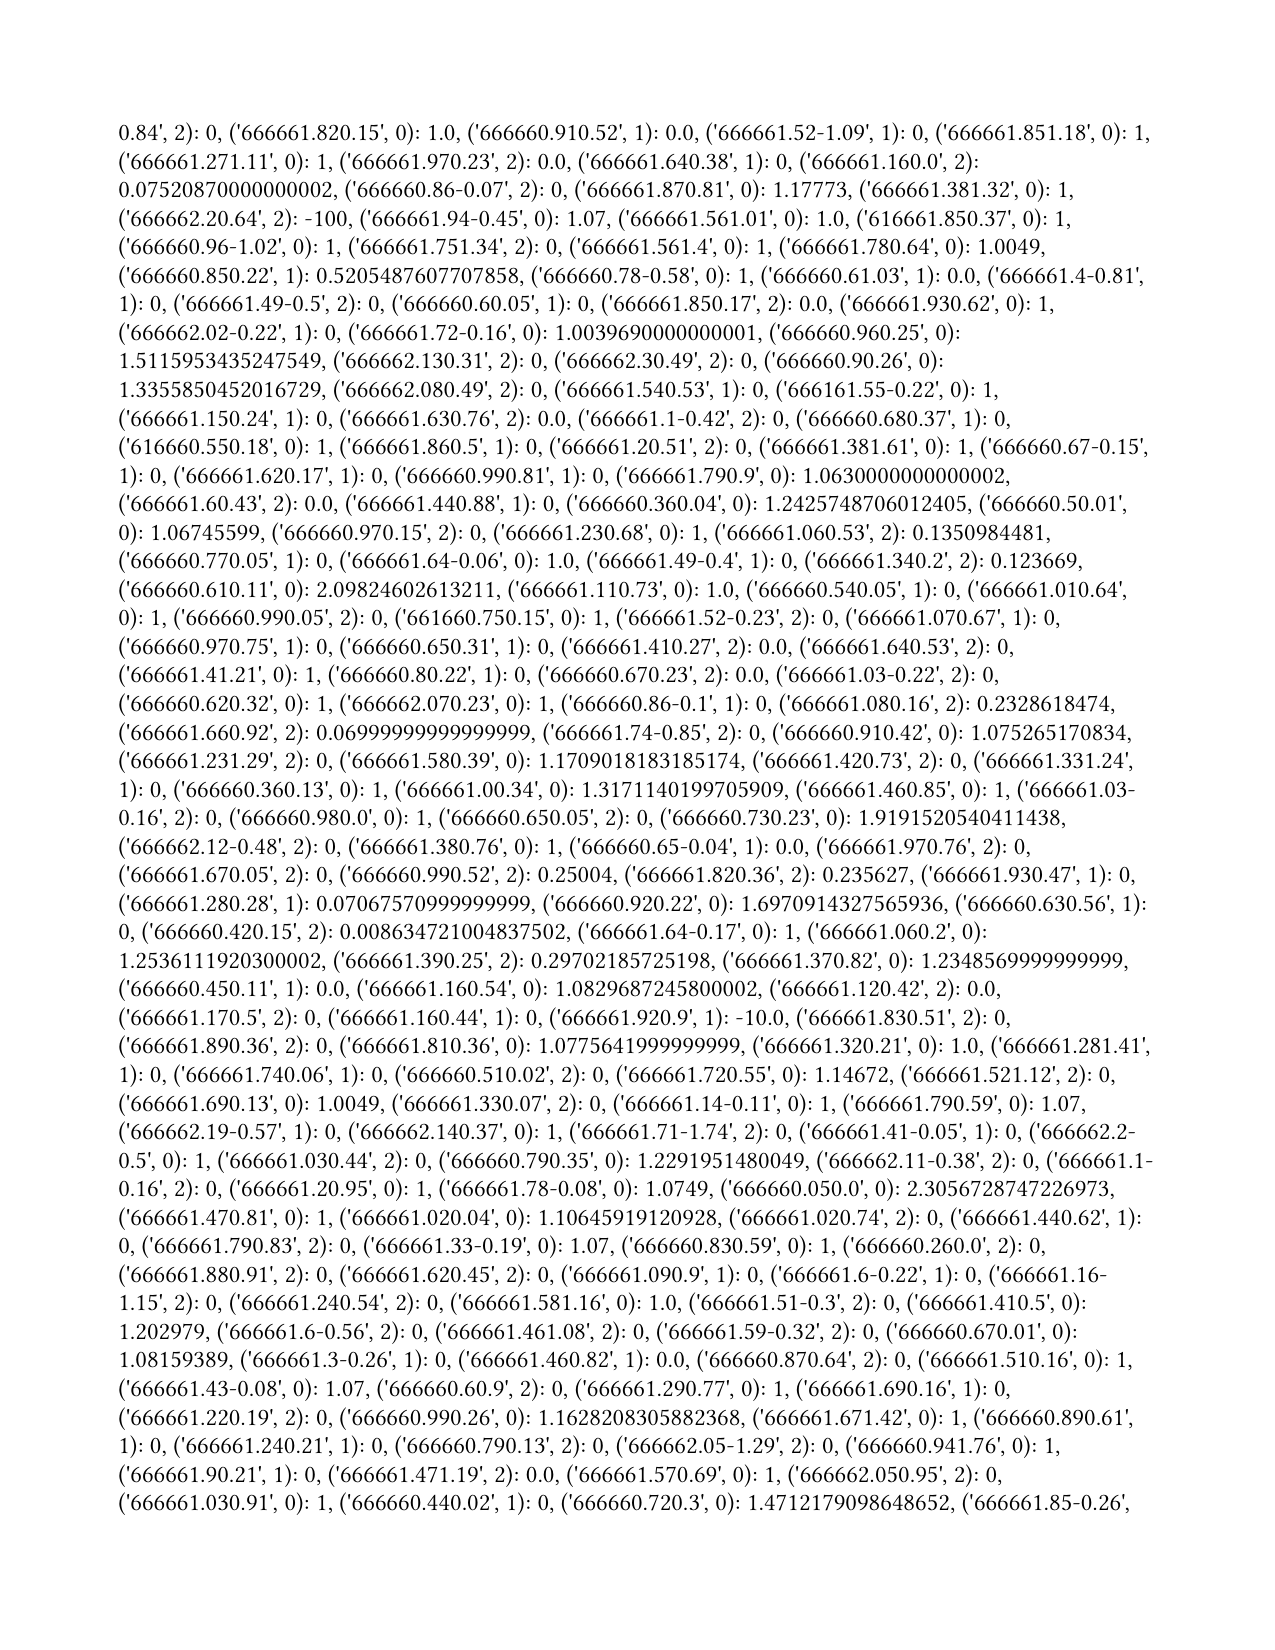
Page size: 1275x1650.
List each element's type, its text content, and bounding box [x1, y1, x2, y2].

text 0.84', 2): 0, ('666661.820.15', 0): 1.0, ('666660.910.52', 1): 0.0, ('666661.52-1.09', 1): 0, ('666661.851.18', 0): 1, ('666661.271.11', 0): 1, ('666661.970.23', 2): 0.0, ('666661.640.38', 1): 0, ('666661.160.0', 2): 0.07520870000000002, ('666660.86-0.07', 2): 0, ('666661.870.81', 0): 1.17773, ('666661.381.32', 0): 1, ('666662.20.64', 2): -100, ('666661.94-0.45', 0): 1.07, ('666661.561.01', 0): 1.0, ('616661.850.37', 0): 1, ('666660.96-1.02', 0): 1, ('666661.751.34', 2): 0, ('666661.561.4', 0): 1, ('666661.780.64', 0): 1.0049, ('666660.850.22', 1): 0.5205487607707858, ('666660.78-0.58', 0): 1, ('666660.61.03', 1): 0.0, ('666661.4-0.81', 1): 0, ('666661.49-0.5', 2): 0, ('666660.60.05', 1): 0, ('666661.850.17', 2): 0.0, ('666661.930.62', 0): 1, ('666662.02-0.22', 1): 0, ('666661.72-0.16', 0): 1.0039690000000001, ('666660.960.25', 0): 1.5115953435247549, ('666662.130.31', 2): 0, ('666662.30.49', 2): 0, ('666660.90.26', 0): 1.3355850452016729, ('666662.080.49', 2): 0, ('666661.540.53', 1): 0, ('666161.55-0.22', 0): 1, ('666661.150.24', 1): 0, ('666661.630.76', 2): 0.0, ('666661.1-0.42', 2): 0, ('666660.680.37', 1): 0, ('616660.550.18', 0): 1, ('666661.860.5', 1): 0, ('666661.20.51', 2): 0, ('666661.381.61', 0): 1, ('666660.67-0.15', 1): 0, ('666661.620.17', 1): 0, ('666660.990.81', 1): 0, ('666661.790.9', 0): 1.0630000000000002, ('666661.60.43', 2): 0.0, ('666661.440.88', 1): 0, ('666660.360.04', 0): 1.2425748706012405, ('666660.50.01', 0): 1.06745599, ('666660.970.15', 2): 0, ('666661.230.68', 0): 1, ('666661.060.53', 2): 0.1350984481, ('666660.770.05', 1): 0, ('666661.64-0.06', 0): 1.0, ('666661.49-0.4', 1): 0, ('666661.340.2', 2): 0.123669, ('666660.610.11', 0): 2.09824602613211, ('666661.110.73', 0): 1.0, ('666660.540.05', 1): 0, ('666661.010.64', 0): 1, ('666660.990.05', 2): 0, ('661660.750.15', 0): 1, ('666661.52-0.23', 2): 0, ('666661.070.67', 1): 0, ('666660.970.75', 1): 0, ('666660.650.31', 1): 0, ('666661.410.27', 2): 0.0, ('666661.640.53', 2): 0, ('666661.41.21', 0): 1, ('666660.80.22', 1): 0, ('666660.670.23', 2): 0.0, ('666661.03-0.22', 2): 0, ('666660.620.32', 0): 1, ('666662.070.23', 0): 1, ('666660.86-0.1', 1): 0, ('666661.080.16', 2): 0.2328618474, ('666661.660.92', 2): 0.06999999999999999, ('666661.74-0.85', 2): 0, ('666660.910.42', 0): 1.075265170834, ('666661.231.29', 2): 0, ('666661.580.39', 0): 1.1709018183185174, ('666661.420.73', 2): 0, ('666661.331.24', 1): 0, ('666660.360.13', 0): 1, ('666661.00.34', 0): 1.3171140199705909, ('666661.460.85', 0): 1, ('666661.03-0.16', 2): 0, ('666660.980.0', 0): 1, ('666660.650.05', 2): 0, ('666660.730.23', 0): 1.9191520540411438, ('666662.12-0.48', 2): 0, ('666661.380.76', 0): 1, ('666660.65-0.04', 1): 0.0, ('666661.970.76', 2): 0, ('666661.670.05', 2): 0, ('666660.990.52', 2): 0.25004, ('666661.820.36', 2): 0.235627, ('666661.930.47', 1): 0, ('666661.280.28', 1): 0.07067570999999999, ('666660.920.22', 0): 1.6970914327565936, ('666660.630.56', 1): 0, ('666660.420.15', 2): 0.008634721004837502, ('666661.64-0.17', 0): 1, ('666661.060.2', 0): 1.2536111920300002, ('666661.390.25', 2): 0.29702185725198, ('666661.370.82', 0): 1.2348569999999999, ('666660.450.11', 1): 0.0, ('666661.160.54', 0): 1.0829687245800002, ('666661.120.42', 2): 0.0, ('666661.170.5', 2): 0, ('666661.160.44', 1): 0, ('666661.920.9', 1): -10.0, ('666661.830.51', 2): 0, ('666661.890.36', 2): 0, ('666661.810.36', 0): 1.0775641999999999, ('666661.320.21', 0): 1.0, ('666661.281.41', 1): 0, ('666661.740.06', 1): 0, ('666660.510.02', 2): 0, ('666661.720.55', 0): 1.14672, ('666661.521.12', 2): 0, ('666661.690.13', 0): 1.0049, ('666661.330.07', 2): 0, ('666661.14-0.11', 0): 1, ('666661.790.59', 0): 1.07, ('666662.19-0.57', 1): 0, ('666662.140.37', 0): 1, ('666661.71-1.74', 2): 0, ('666661.41-0.05', 1): 0, ('666662.2-0.5', 0): 1, ('666661.030.44', 2): 0, ('666660.790.35', 0): 1.2291951480049, ('666662.11-0.38', 2): 0, ('666661.1-0.16', 2): 0, ('666661.20.95', 0): 1, ('666661.78-0.08', 0): 1.0749, ('666660.050.0', 0): 2.3056728747226973, ('666661.470.81', 0): 1, ('666661.020.04', 0): 1.10645919120928, ('666661.020.74', 2): 0, ('666661.440.62', 1): 0, ('666661.790.83', 2): 0, ('666661.33-0.19', 0): 1.07, ('666660.830.59', 0): 1, ('666660.260.0', 2): 0, ('666661.880.91', 2): 0, ('666661.620.45', 2): 0, ('666661.090.9', 1): 0, ('666661.6-0.22', 1): 0, ('666661.16-1.15', 2): 0, ('666661.240.54', 2): 0, ('666661.581.16', 0): 1.0, ('666661.51-0.3', 2): 0, ('666661.410.5', 0): 1.202979, ('666661.6-0.56', 2): 0, ('666661.461.08', 2): 0, ('666661.59-0.32', 2): 0, ('666660.670.01', 0): 1.08159389, ('666661.3-0.26', 1): 0, ('666661.460.82', 1): 0.0, ('666660.870.64', 2): 0, ('666661.510.16', 0): 1, ('666661.43-0.08', 0): 1.07, ('666660.60.9', 2): 0, ('666661.290.77', 0): 1, ('666661.690.16', 1): 0, ('666661.220.19', 2): 0, ('666660.990.26', 0): 1.1628208305882368, ('666661.671.42', 0): 1, ('666660.890.61', 1): 0, ('666661.240.21', 1): 0, ('666660.790.13', 2): 0, ('666662.05-1.29', 2): 0, ('666660.941.76', 0): 1, ('666661.90.21', 1): 0, ('666661.471.19', 2): 0.0, ('666661.570.69', 0): 1, ('666662.050.95', 2): 0, ('666661.030.91', 0): 1, ('666660.440.02', 1): 0, ('666660.720.3', 0): 1.4712179098648652, ('666661.85-0.26', [118, 118, 1157, 1517]
